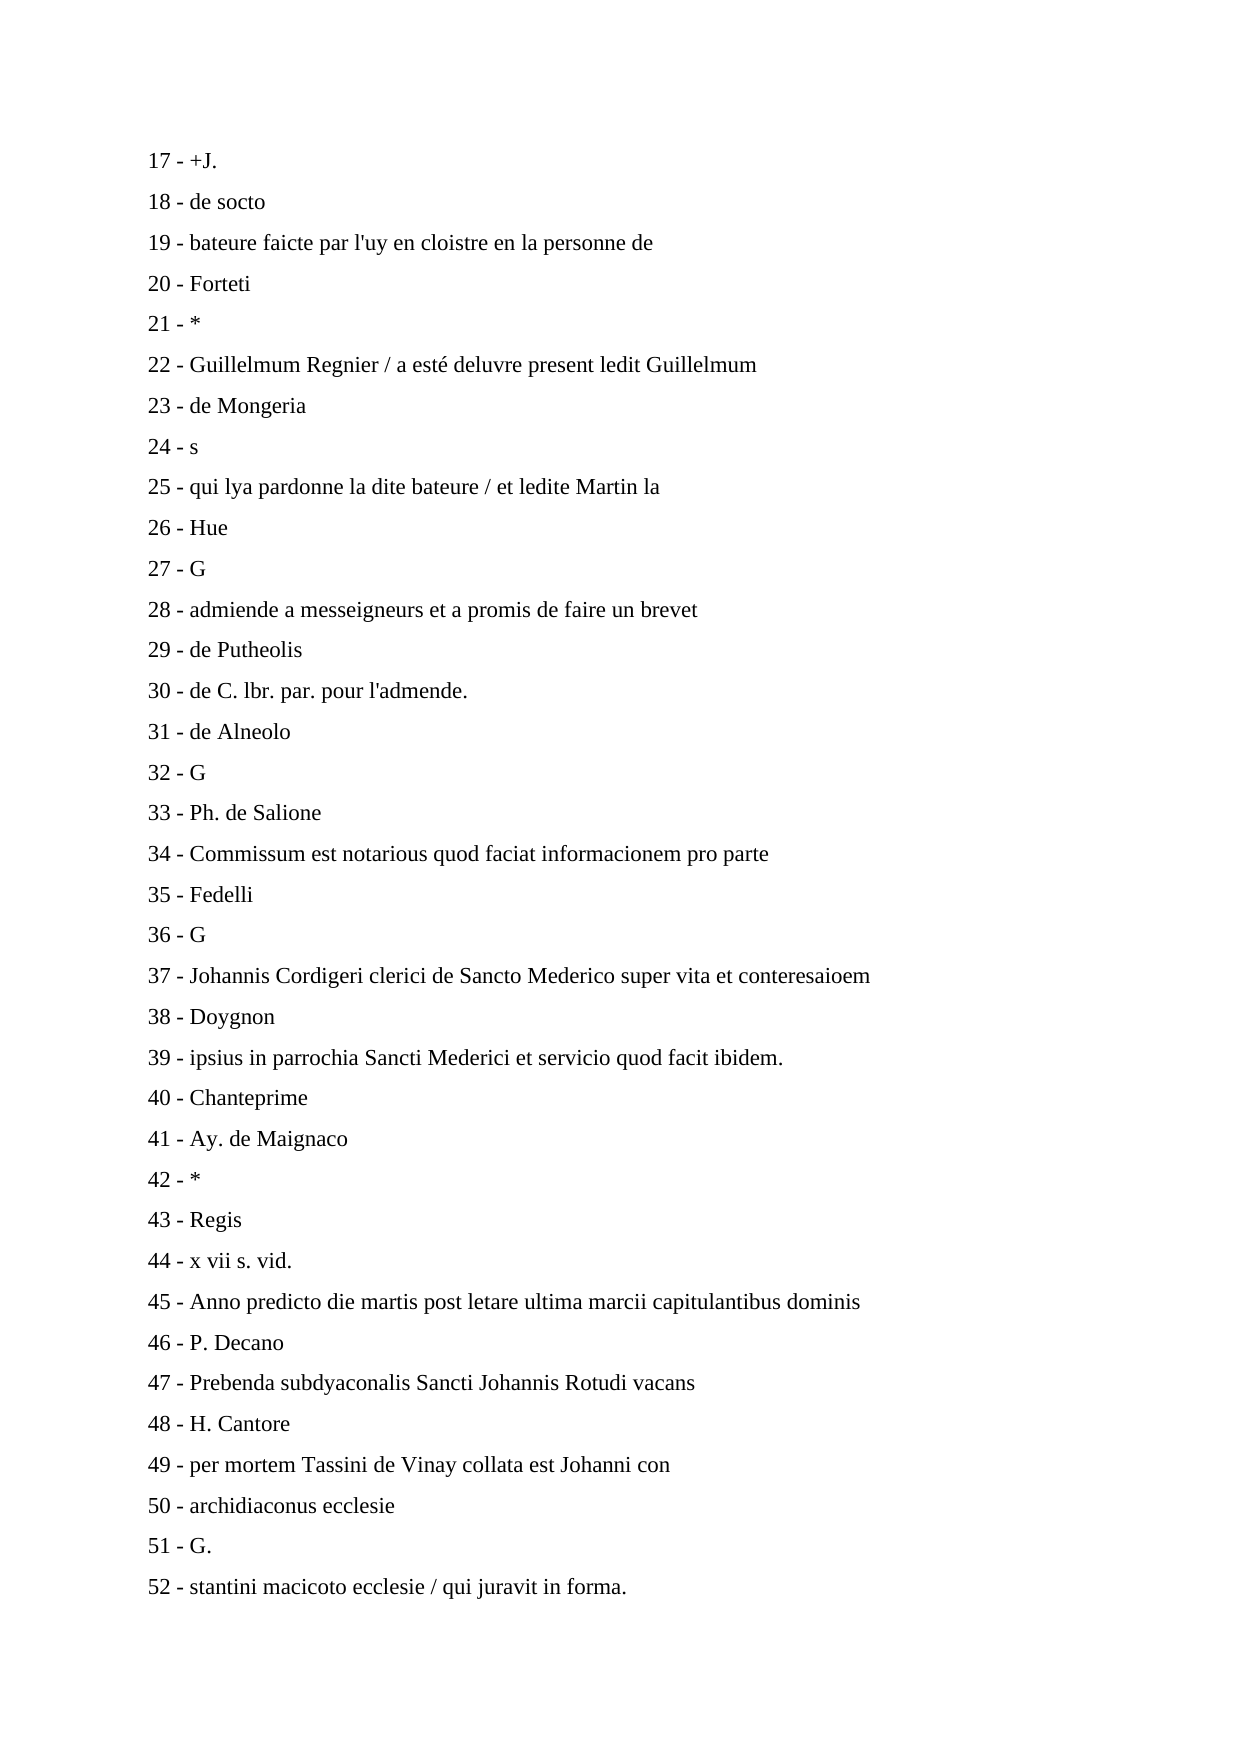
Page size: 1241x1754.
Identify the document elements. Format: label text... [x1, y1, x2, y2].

text 47 - Prebenda subdyaconalis Sancti Johannis Rotudi vacans [148, 1369, 1093, 1396]
text 33 - Ph. de Salione [148, 799, 1093, 826]
text 27 - G [148, 555, 1093, 581]
text 41 - Ay. de Maignaco [148, 1125, 1093, 1151]
text 50 - archidiaconus ecclesie [148, 1492, 1093, 1518]
text 35 - Fedelli [148, 881, 1093, 907]
text 29 - de Putheolis [148, 636, 1093, 663]
text 49 - per mortem Tassini de Vinay collata est Johanni con [148, 1451, 1093, 1477]
text 39 - ipsius in parrochia Sancti Mederici et servicio quod facit ibidem. [148, 1044, 1093, 1070]
text 46 - P. Decano [148, 1329, 1093, 1355]
text 20 - Forteti [148, 270, 1093, 296]
text 43 - Regis [148, 1207, 1093, 1233]
text 18 - de socto [148, 188, 1093, 215]
text 21 - * [148, 311, 1093, 337]
text 48 - H. Cantore [148, 1410, 1093, 1437]
text 32 - G [148, 758, 1093, 785]
text 30 - de C. lbr. par. pour l'admende. [148, 677, 1093, 703]
text 51 - G. [148, 1532, 1093, 1559]
text 38 - Doygnon [148, 1003, 1093, 1029]
text 25 - qui lya pardonne la dite bateure / et ledite Martin la [148, 473, 1093, 500]
text 42 - * [148, 1166, 1093, 1192]
text 19 - bateure faicte par l'uy en cloistre en la personne de [148, 229, 1093, 255]
text 36 - G [148, 921, 1093, 948]
text 28 - admiende a messeigneurs et a promis de faire un brevet [148, 596, 1093, 622]
text 17 - +J. [148, 148, 1093, 174]
text 34 - Commissum est notarious quod faciat informacionem pro parte [148, 840, 1093, 866]
text 26 - Hue [148, 514, 1093, 541]
text 24 - s [148, 433, 1093, 459]
text 22 - Guillelmum Regnier / a esté deluvre present ledit Guillelmum [148, 351, 1093, 378]
text 45 - Anno predicto die martis post letare ultima marcii capitulantibus dominis [148, 1288, 1093, 1314]
text 52 - stantini macicoto ecclesie / qui juravit in forma. [148, 1573, 1093, 1599]
text 31 - de Alneolo [148, 718, 1093, 744]
text 37 - Johannis Cordigeri clerici de Sancto Mederico super vita et conteresaioem [148, 962, 1093, 988]
text 44 - x vii s. vid. [148, 1247, 1093, 1274]
text 23 - de Mongeria [148, 392, 1093, 418]
text 40 - Chanteprime [148, 1084, 1093, 1111]
